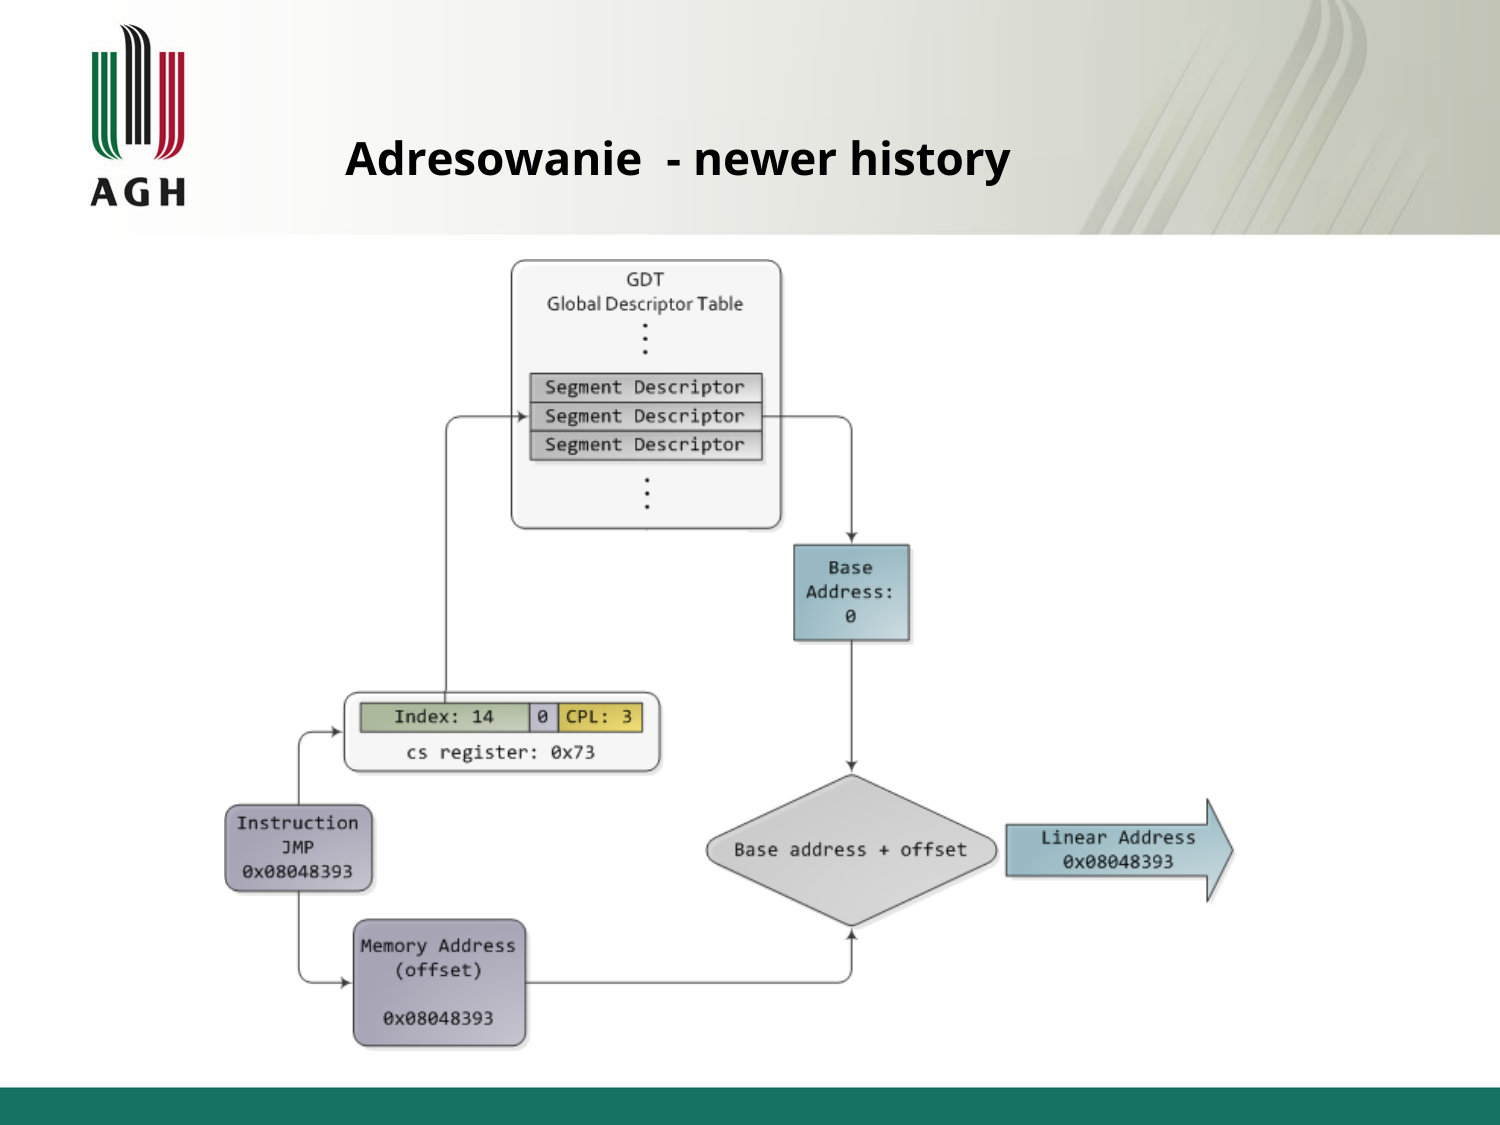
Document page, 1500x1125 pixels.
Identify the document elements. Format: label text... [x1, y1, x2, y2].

title Adresowanie - newer history [330, 94, 1312, 221]
picture [0, 0, 1500, 1125]
